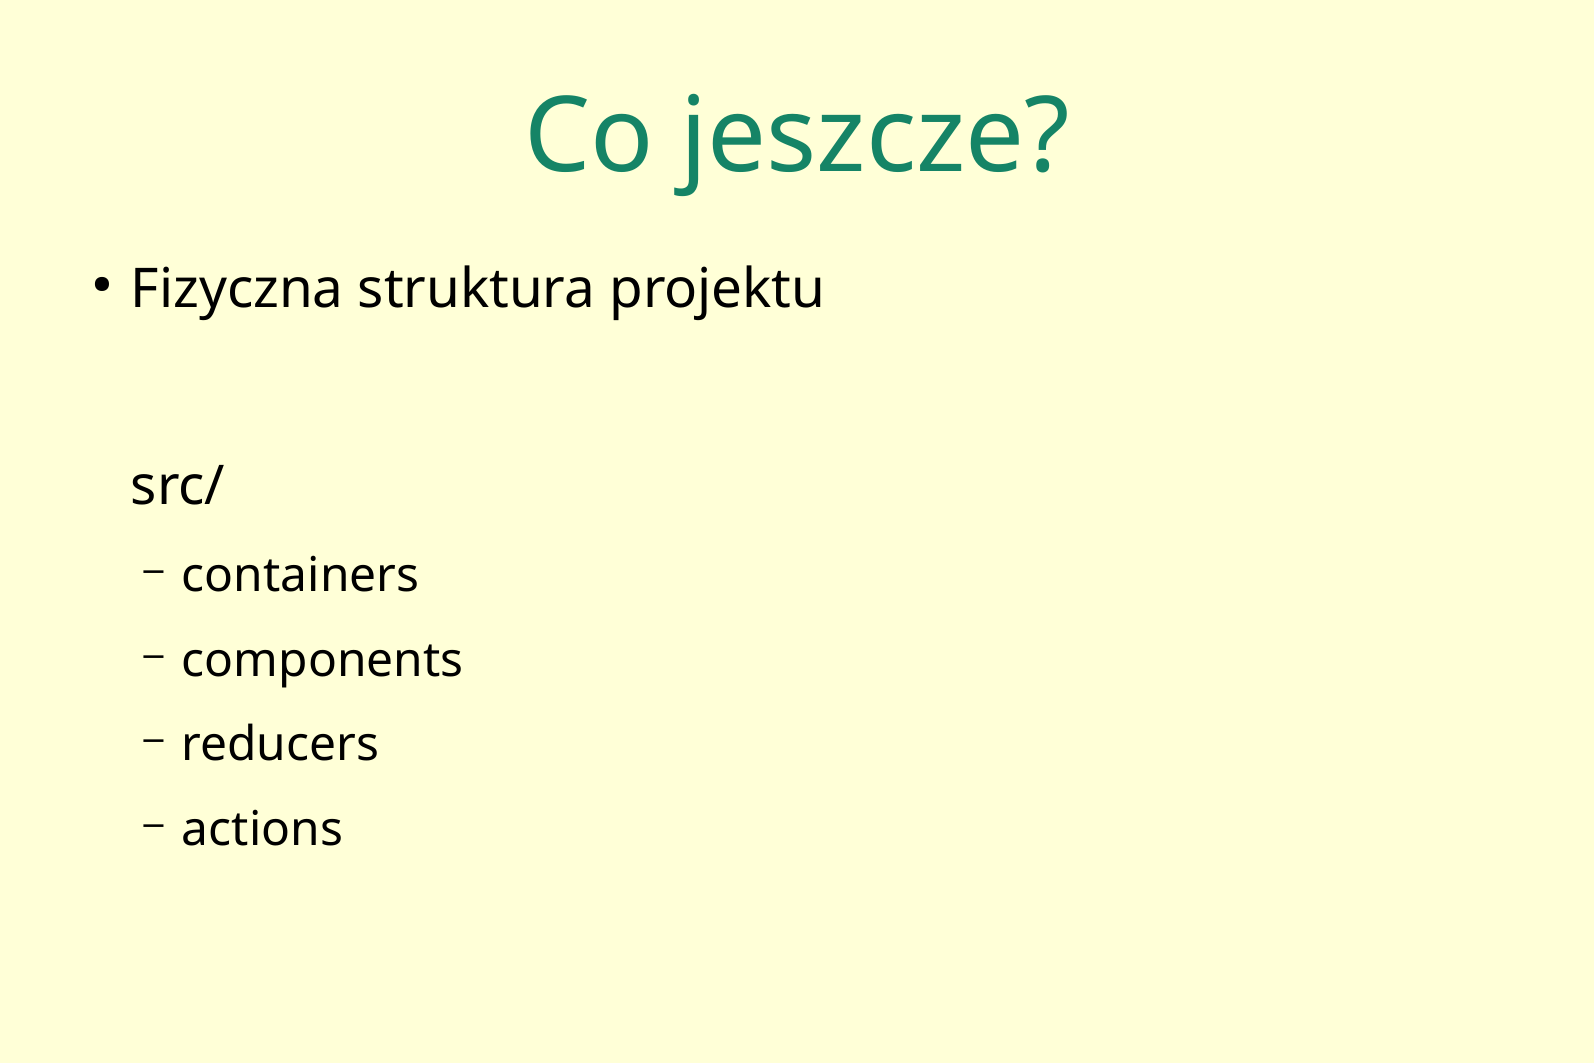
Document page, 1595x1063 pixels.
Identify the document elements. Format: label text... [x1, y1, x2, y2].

list Fizyczna struktura projektu src/ containers components reducers actions [79, 248, 1512, 866]
title Co jeszcze? [79, 42, 1515, 220]
